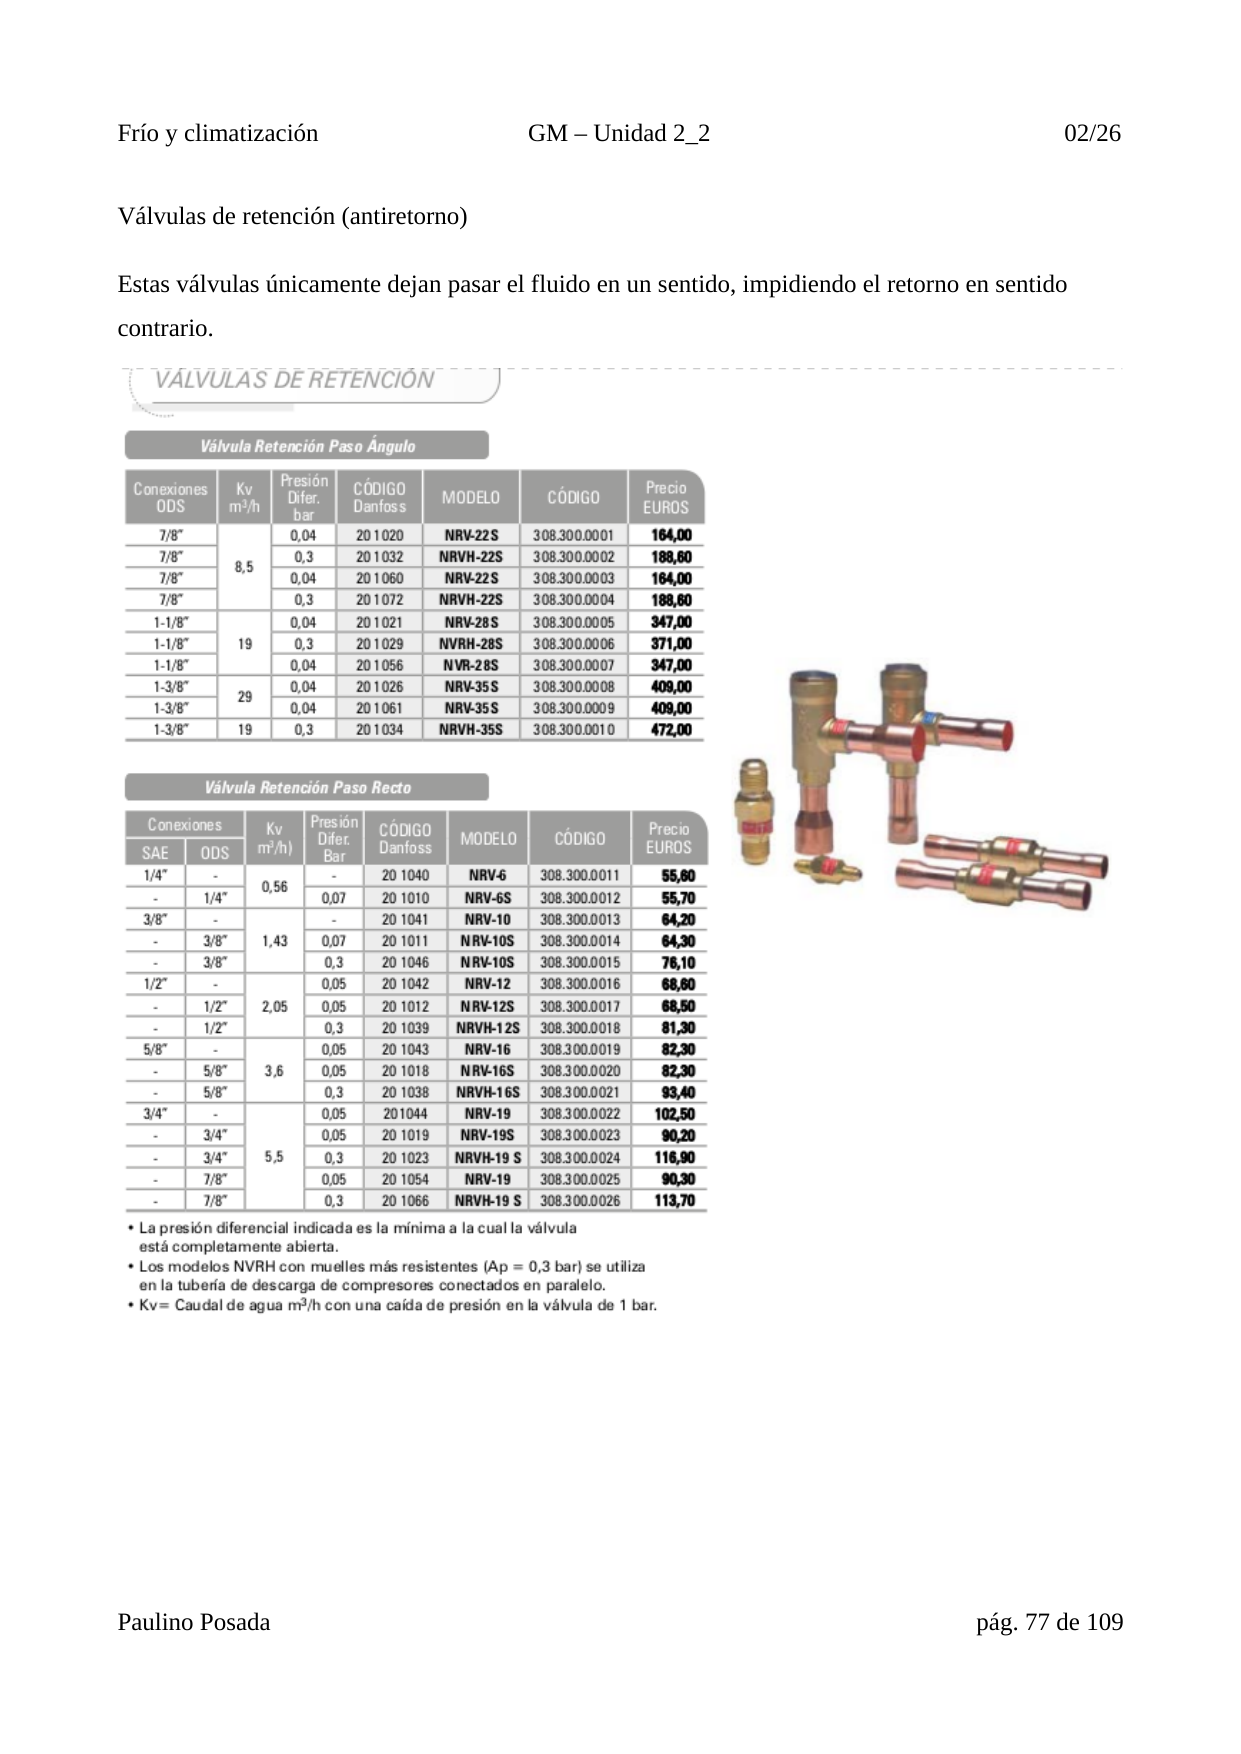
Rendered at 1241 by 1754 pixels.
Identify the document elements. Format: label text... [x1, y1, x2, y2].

text Estas válvulas únicamente dejan pasar el fluido en un sentido, impidiendo el retorno en sentido contrario. [117, 269, 1123, 341]
text Válvulas de retención (antiretorno) [117, 201, 1123, 230]
picture [118, 368, 1123, 1319]
